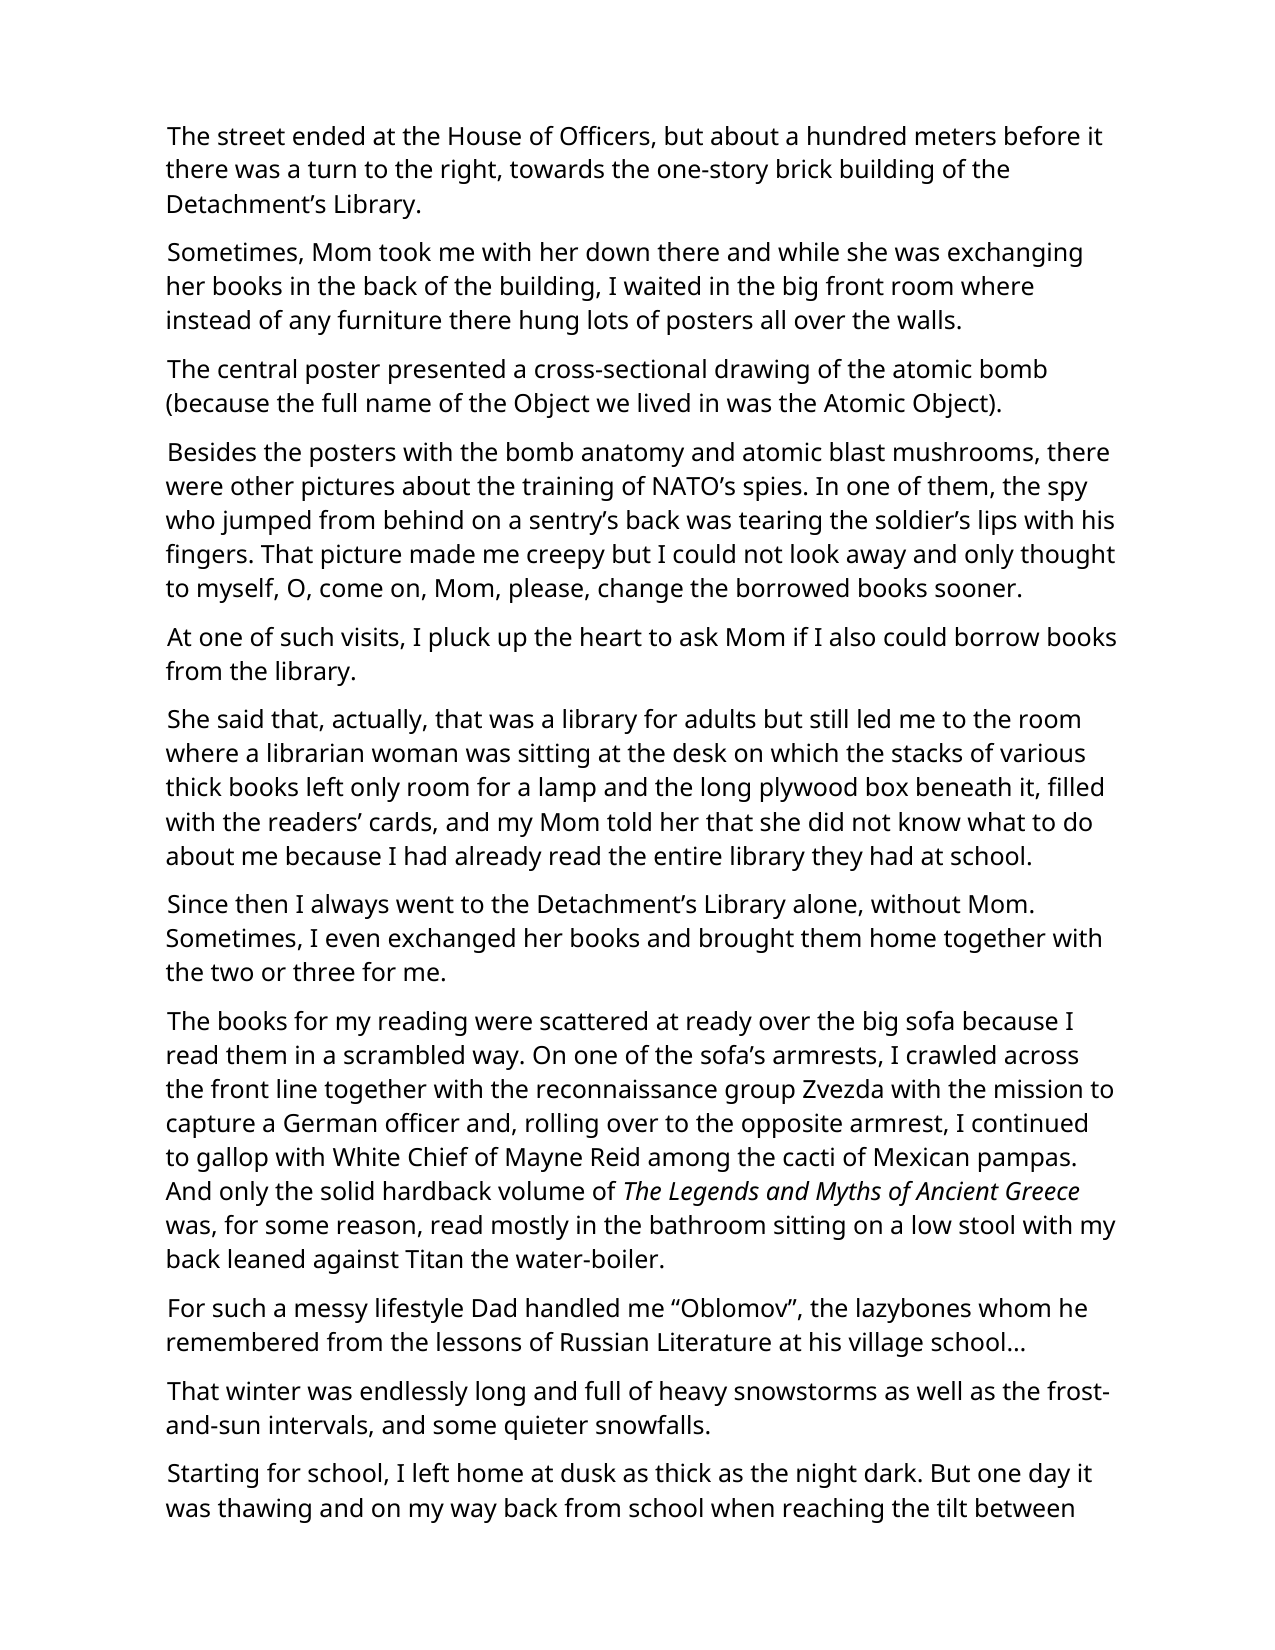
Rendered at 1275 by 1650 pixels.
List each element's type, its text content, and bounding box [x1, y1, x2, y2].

text At one of such visits, I pluck up the heart to ask Mom if I also could borrow books from the library. [165, 619, 1118, 687]
text For such a messy lifestyle Dad handled me “Oblomov”, the lazybones whom he remembered from the lessons of Russian Literature at his village school… [165, 1291, 1118, 1359]
text Since then I always went to the Detachment’s Library alone, without Mom. Sometimes, I even exchanged her books and brought them home together with the two or three for me. [165, 887, 1118, 989]
text The street ended at the House of Officers, but about a hundred meters before it there was a turn to the right, towards the one-story brick building of the Detachment’s Library. [165, 118, 1118, 220]
text Starting for school, I left home at dusk as thick as the night dark. But one day it was thawing and on my way back from school when reaching the tilt between [165, 1456, 1118, 1524]
text The central poster presented a cross-sectional drawing of the atomic bomb (because the full name of the Object we lived in was the Atomic Object). [165, 352, 1118, 420]
text Sometimes, Mom took me with her down there and while she was exchanging her books in the back of the building, I waited in the big front room where instead of any furniture there hung lots of posters all over the walls. [165, 235, 1118, 337]
text The books for my reading were scattered at ready over the big sofa because I read them in a scrambled way. On one of the sofa’s armrests, I crawled across the front line together with the reconnaissance group Zvezda with the mission to capture a German officer and, rolling over to the opposite armrest, I continued to gallop with White Chief of Mayne Reid among the cacti of Mexican pampas. And only the solid hardback volume of The Legends and Myths of Ancient Greece was, for some reason, read mostly in the bathroom sitting on a low stool with my back leaned against Titan the water-boiler. [165, 1004, 1118, 1276]
text Besides the posters with the bomb anatomy and atomic blast mushrooms, there were other pictures about the training of NATO’s spies. In one of them, the spy who jumped from behind on a sentry’s back was tearing the soldier’s lips with his fingers. That picture made me creepy but I could not look away and only thought to myself, O, come on, Mom, please, change the borrowed books sooner. [165, 434, 1118, 605]
text That winter was endlessly long and full of heavy snowstorms as well as the frost-and-sun intervals, and some quieter snowfalls. [165, 1373, 1118, 1442]
text She said that, actually, that was a library for adults but still led me to the room where a librarian woman was sitting at the desk on which the stacks of various thick books left only room for a lamp and the long plywood box beneath it, filled with the readers’ cards, and my Mom told her that she did not know what to do about me because I had already read the entire library they had at school. [165, 702, 1118, 872]
